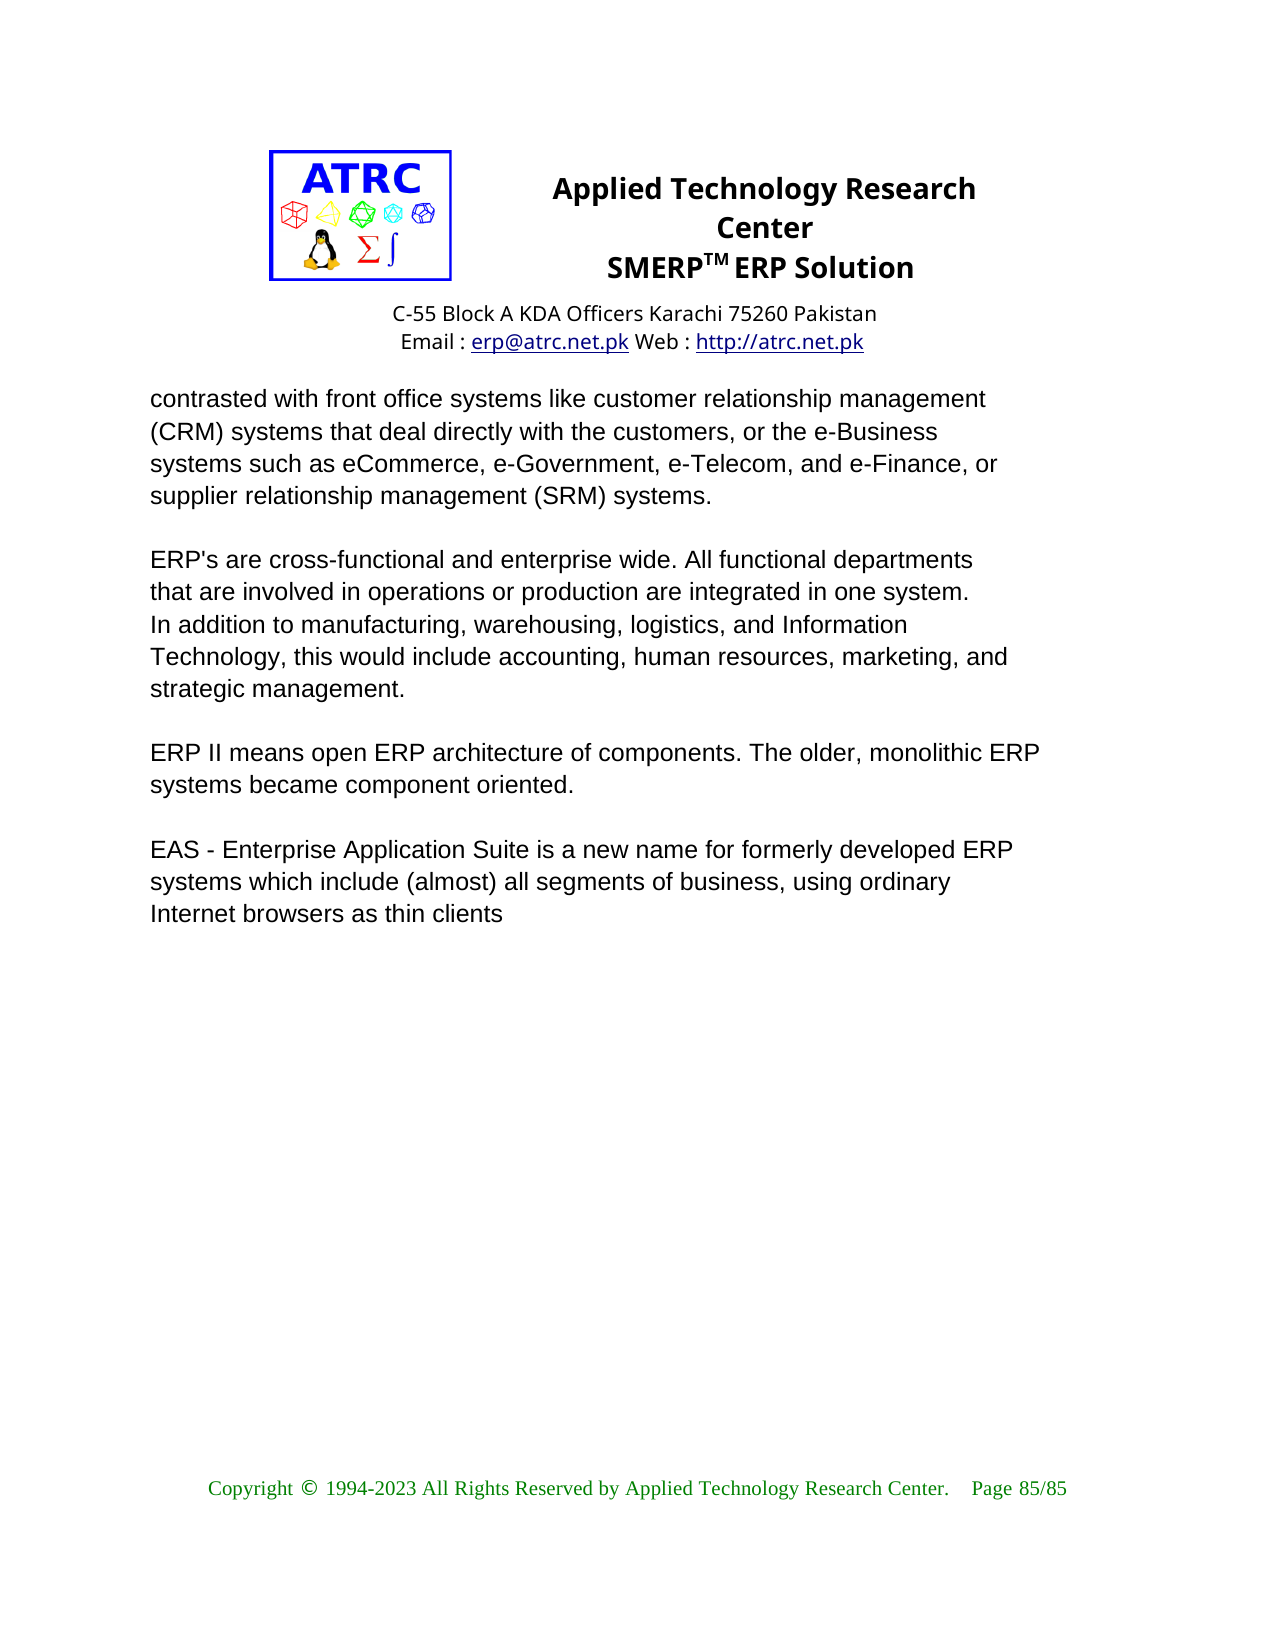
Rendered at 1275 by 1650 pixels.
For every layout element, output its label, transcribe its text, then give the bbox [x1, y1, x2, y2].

text ERP's are cross-functional and enterprise wide. All functional departments [150, 546, 1125, 574]
text supplier relationship management (SRM) systems. [150, 482, 1125, 510]
text ERP II means open ERP architecture of components. The older, monolithic ERP [150, 739, 1125, 767]
text In addition to manufacturing, warehousing, logistics, and Information [150, 611, 1125, 638]
text Internet browsers as thin clients [150, 900, 1125, 928]
text strategic management. [150, 675, 1125, 703]
text contrasted with front office systems like customer relationship management [150, 385, 1125, 413]
picture [269, 150, 452, 281]
text systems which include (almost) all segments of business, using ordinary [150, 868, 1125, 896]
text Technology, this would include accounting, human resources, marketing, and [150, 643, 1125, 671]
text systems such as eCommerce, e-Government, e-Telecom, and e-Finance, or [150, 449, 1125, 478]
text (CRM) systems that deal directly with the customers, or the e-Business [150, 417, 1125, 445]
text EAS - Enterprise Application Suite is a new name for formerly developed ERP [150, 836, 1125, 864]
text that are involved in operations or production are integrated in one system. [150, 578, 1125, 606]
text systems became component oriented. [150, 771, 1125, 799]
